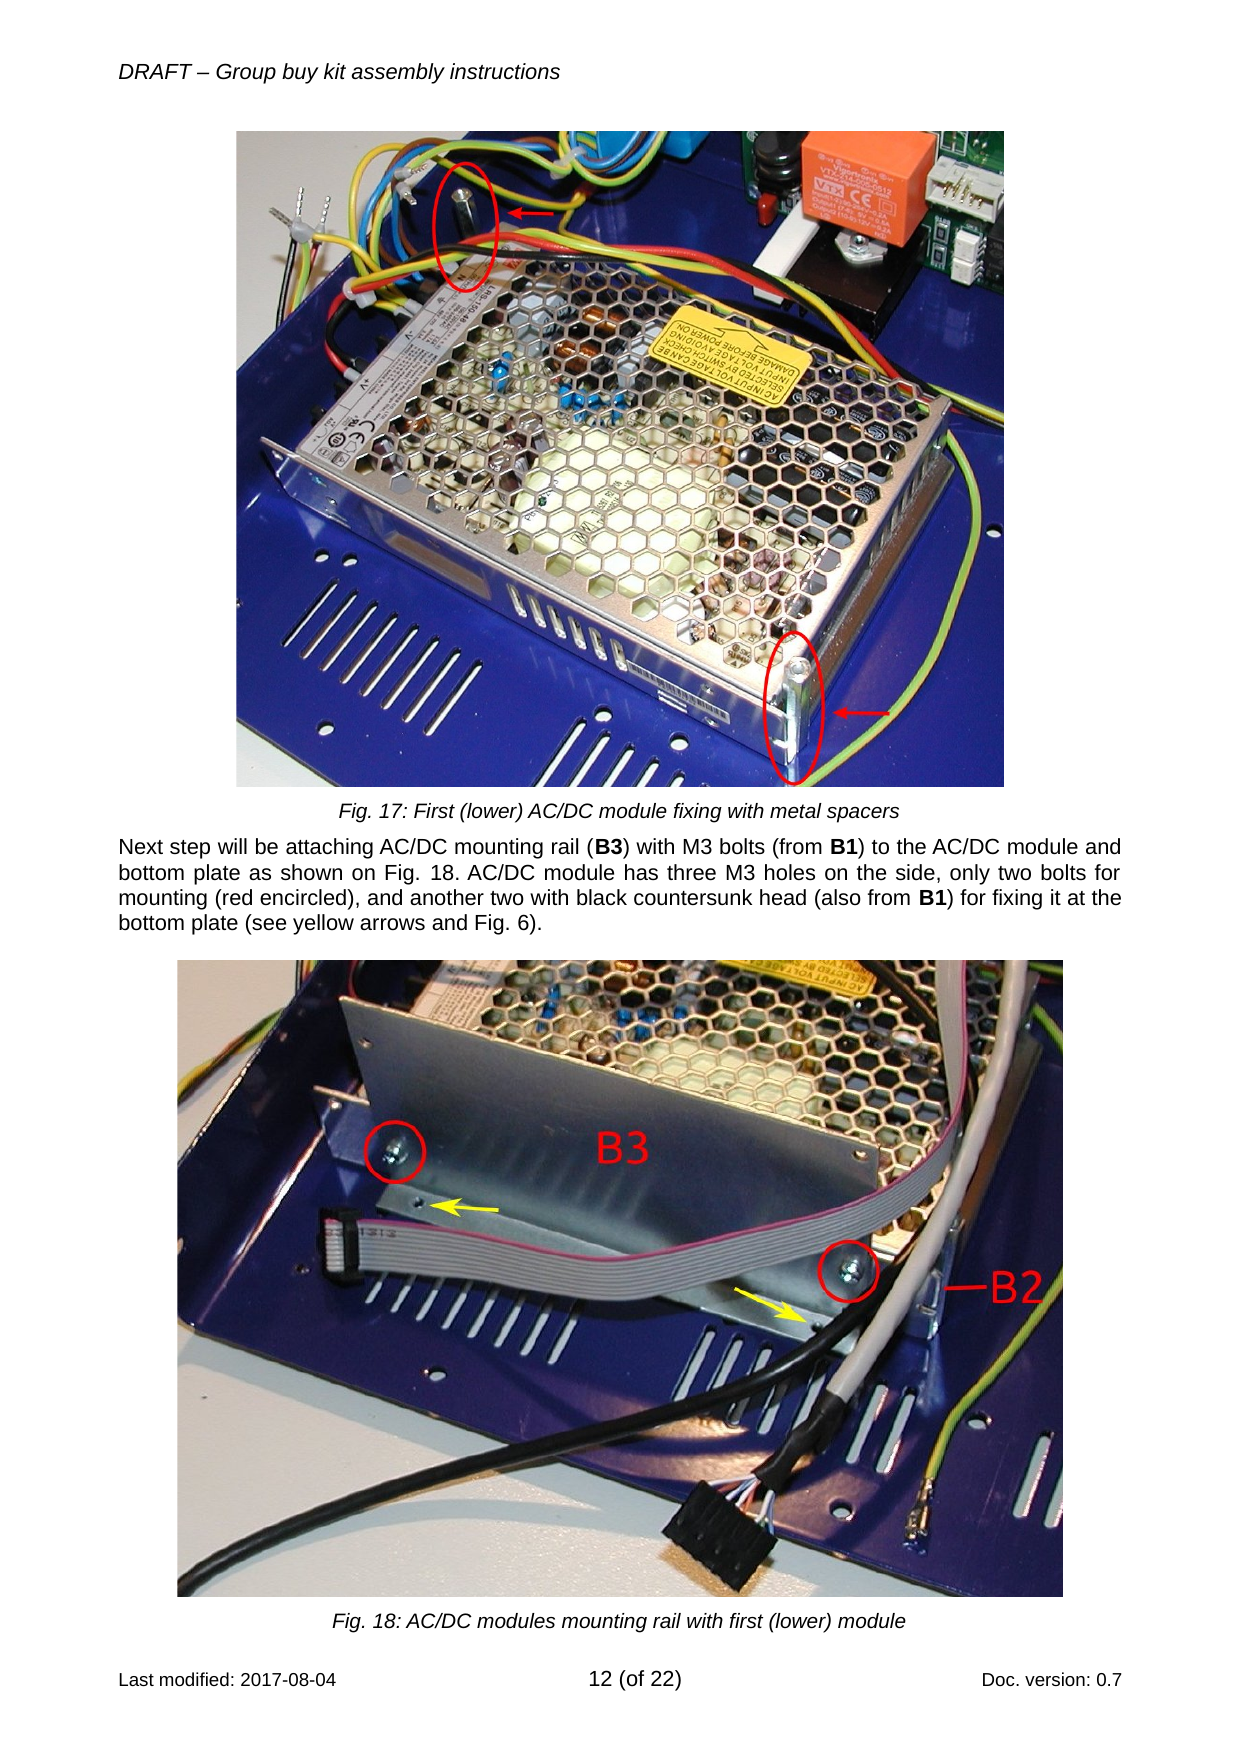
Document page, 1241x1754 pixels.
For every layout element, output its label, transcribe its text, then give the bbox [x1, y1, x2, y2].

text Fig. 18: AC/DC modules mounting rail with first (lower) module [177, 1597, 1063, 1633]
picture [177, 960, 1063, 1597]
text Fig. 17: First (lower) AC/DC module fixing with metal spacers [236, 787, 1004, 822]
text Next step will be attaching AC/DC mounting rail (B3) with M3 bolts (from B1) to the AC/DC module and bottom plate as shown on Fig. 18. AC/DC module has three M3 holes on the side, only two bolts for mounting (red encircled), and another two with black countersunk head (also from B1) for fixing it at the bottom plate (see yellow arrows and Fig. 6). [118, 787, 1122, 935]
picture [236, 131, 1004, 787]
